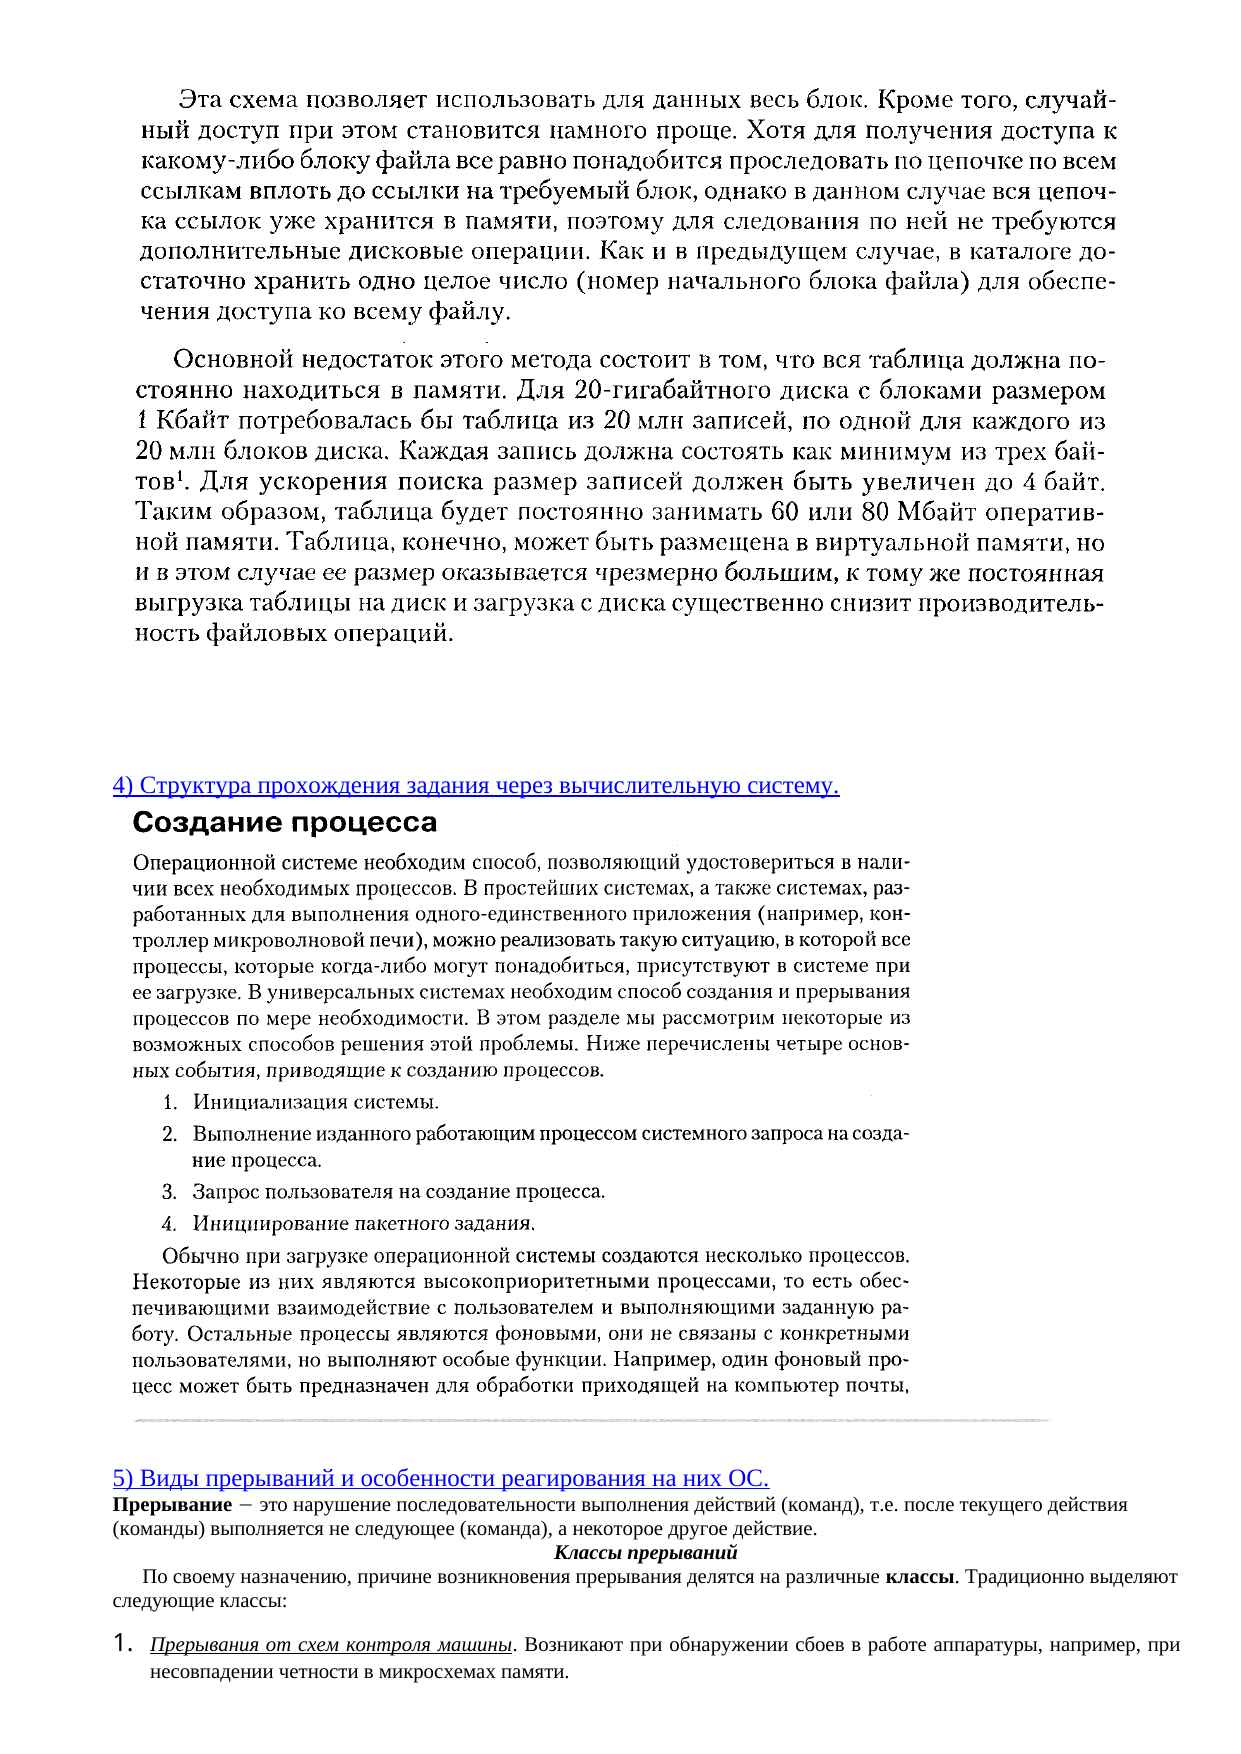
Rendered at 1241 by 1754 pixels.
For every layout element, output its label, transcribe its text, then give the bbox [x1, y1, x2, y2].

text Прерывание  это нарушение последовательности выполнения действий (команд), т.е. после текущего действия (команды) выполняется не следующее (команда), а некоторое другое действие. [112, 1492, 1181, 1540]
text 4) Структура прохождения задания через вычислительную систему. [112, 770, 1181, 799]
text 5) Виды прерываний и особенности реагирования на них ОС. [112, 1463, 1181, 1492]
list Прерывания от схем контроля машины. Возникают при обнаружении сбоев в работе аппаратуры, например, при несовпадении четности в микросхемах памяти. [112, 1625, 1181, 1683]
text По своему назначению, причине возникновения прерывания делятся на различные классы. Традиционно выделяют следующие классы: [112, 1564, 1181, 1612]
subtitle Классы прерываний [112, 1540, 1181, 1564]
